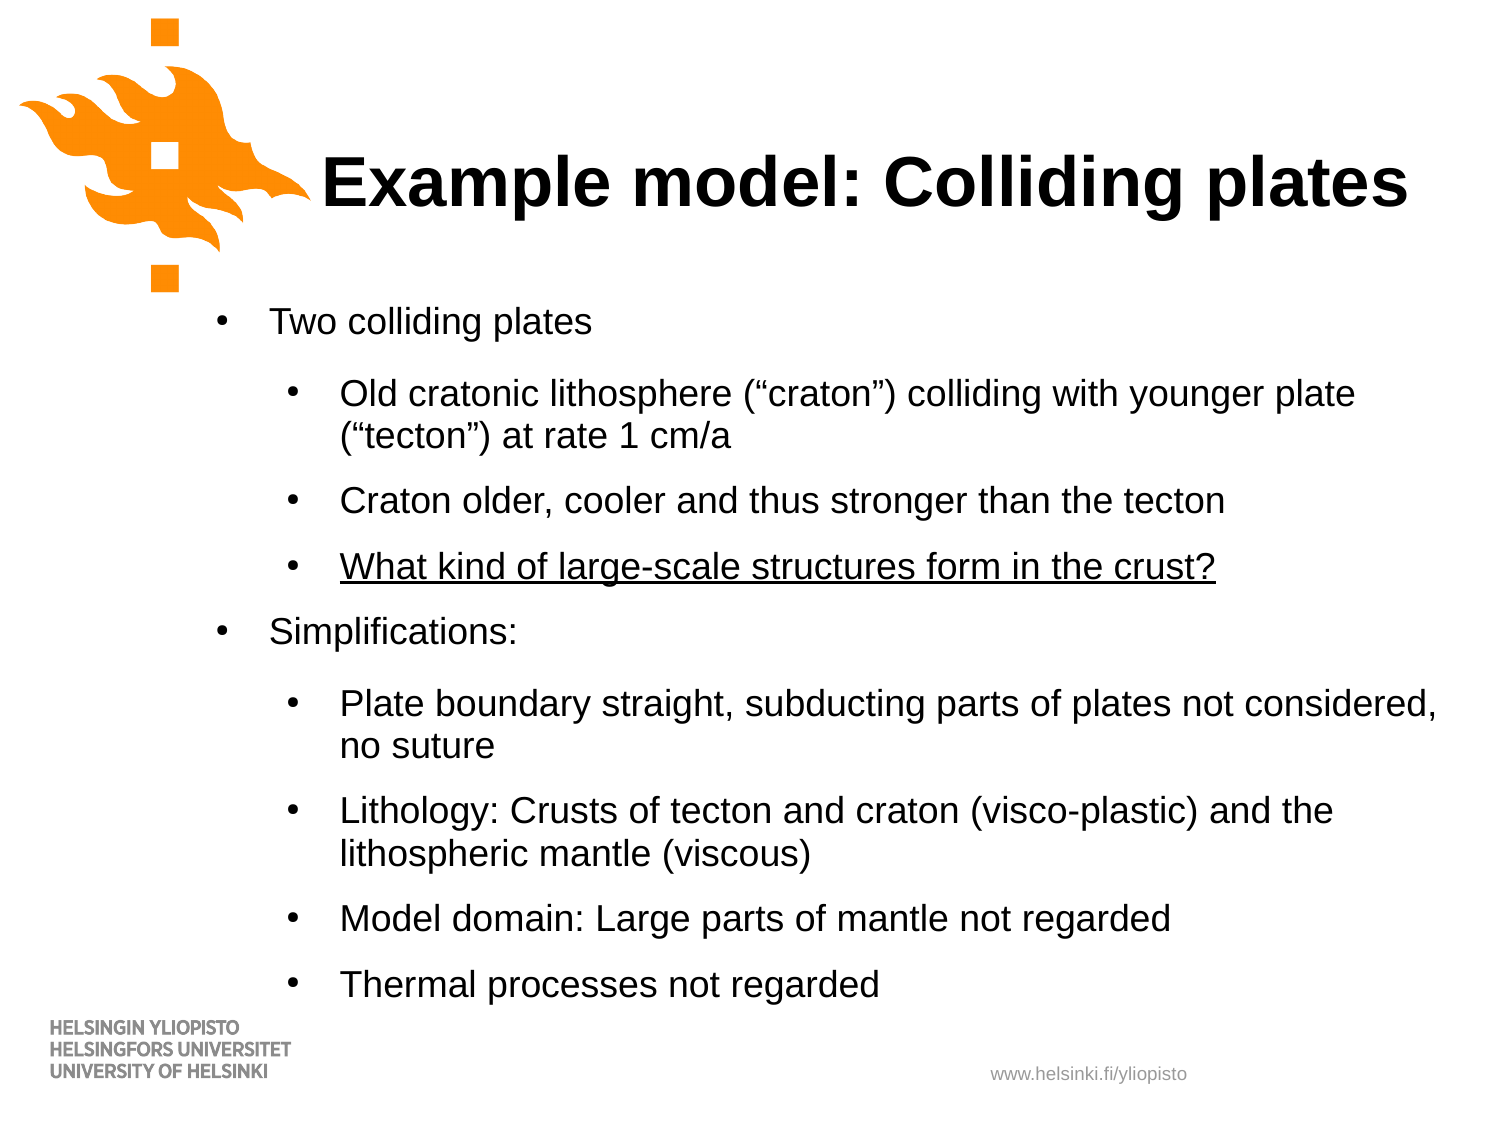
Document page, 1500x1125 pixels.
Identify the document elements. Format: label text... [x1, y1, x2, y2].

list Two colliding plates Old cratonic lithosphere (“craton”) colliding with younger plate (“tecton”) at rate 1 cm/a Craton older, cooler and thus stronger than the tecton What kind of large-scale structures form in the crust? Simplifications: Plate boundary straight, subducting parts of plates not considered, no suture Lithology: Crusts of tecton and craton (visco-plastic) and the lithospheric mantle (viscous) Model domain: Large parts of mantle not regarded Thermal processes not regarded [197, 300, 1447, 1006]
picture [32, 1001, 309, 1096]
picture [0, 0, 337, 318]
title Example model: Colliding plates [321, 87, 1447, 276]
